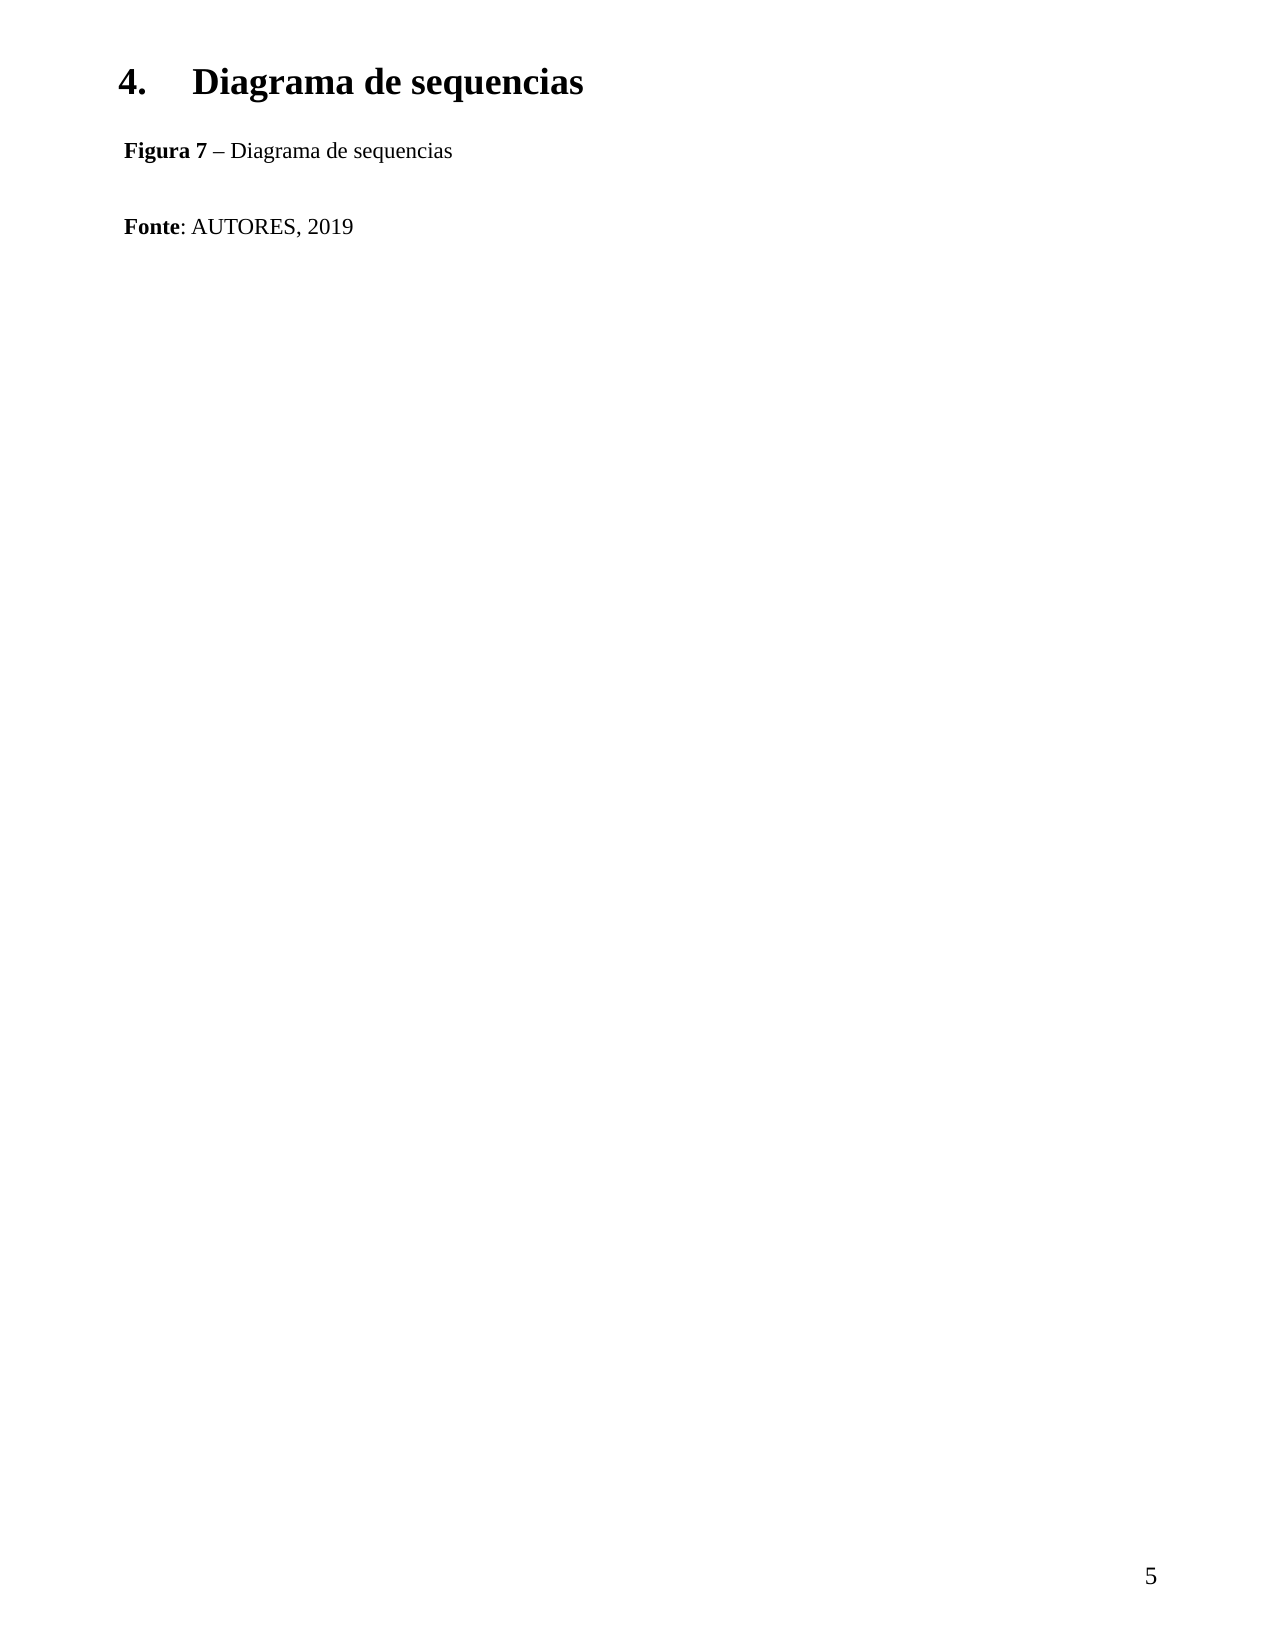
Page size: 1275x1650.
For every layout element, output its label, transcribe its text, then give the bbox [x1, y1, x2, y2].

subtitle Diagrama de sequencias [118, 59, 1157, 103]
table_cell Fonte: AUTORES, 2019 [118, 207, 1157, 245]
table_cell [118, 169, 1157, 207]
table_header Figura 7 – Diagrama de sequencias [118, 131, 1157, 169]
